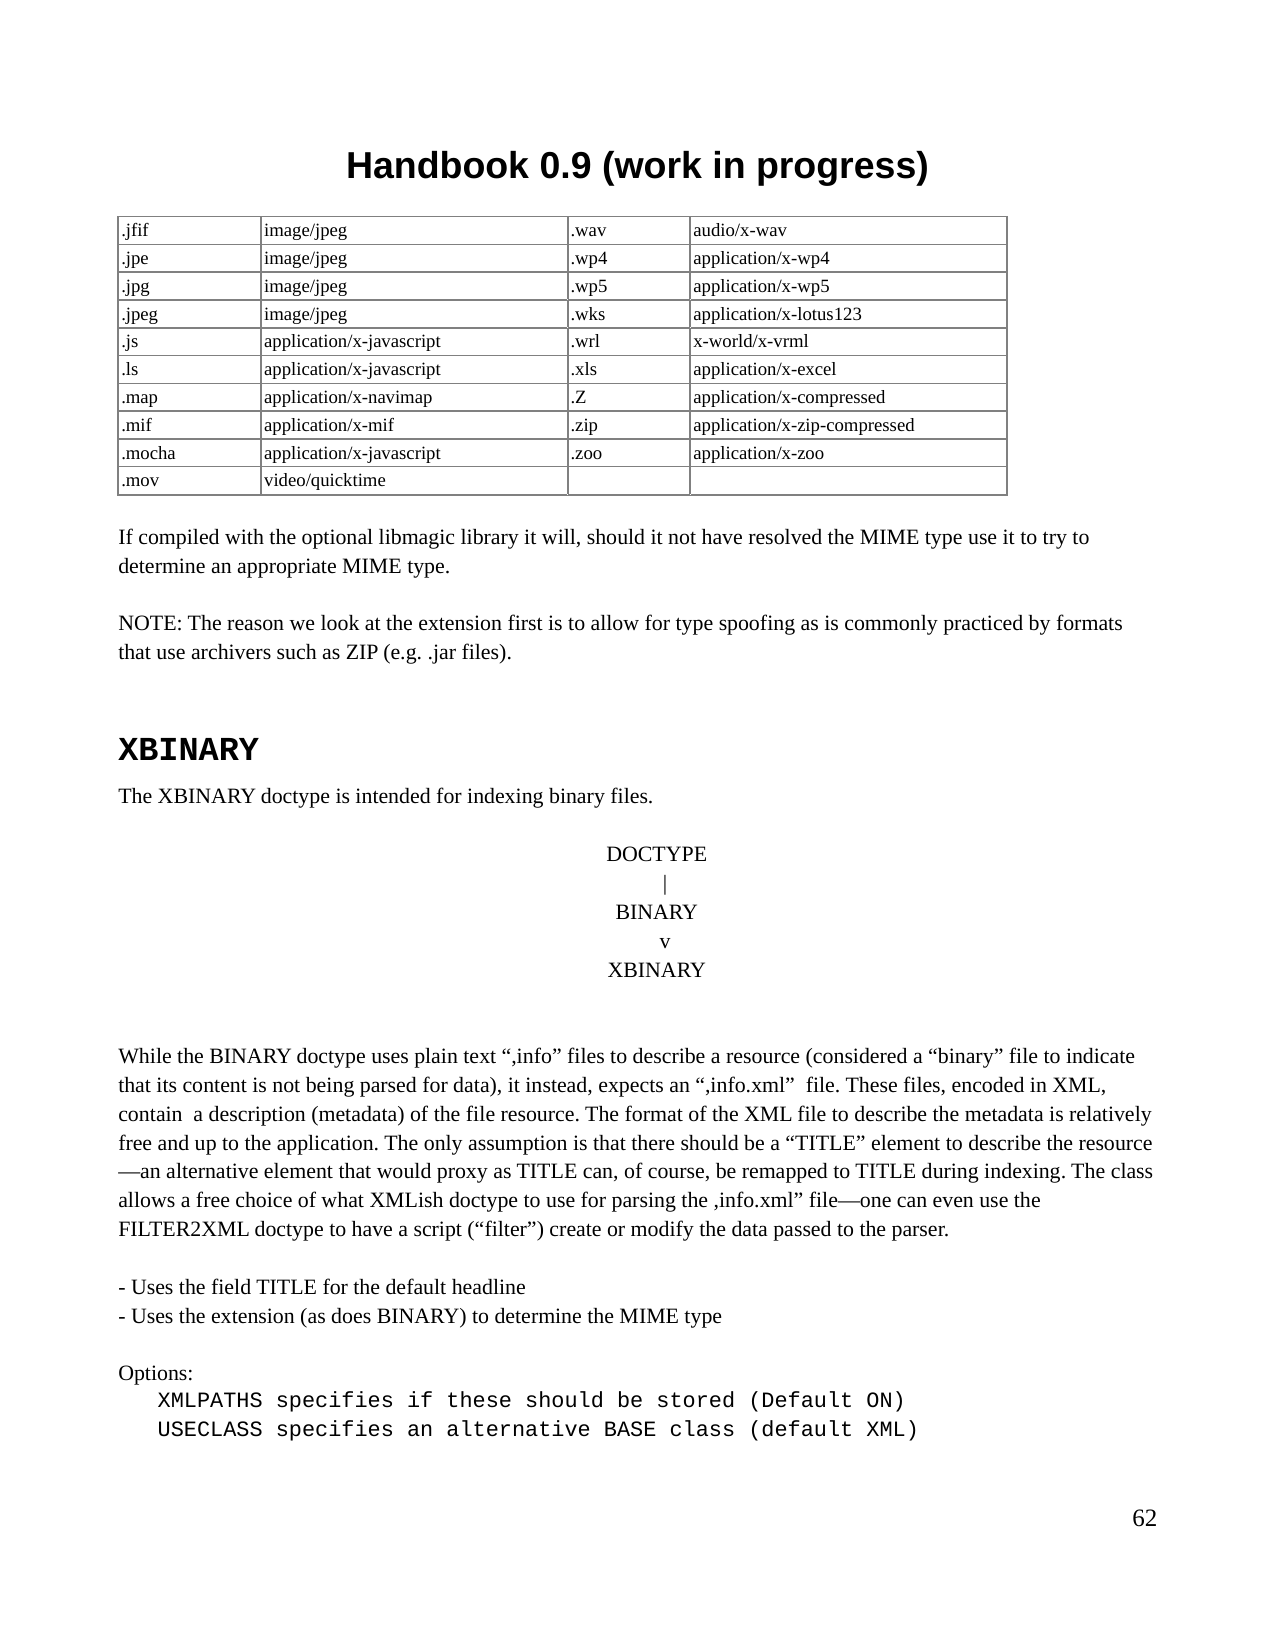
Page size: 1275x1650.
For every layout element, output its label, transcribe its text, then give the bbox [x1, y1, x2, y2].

table_cell application/x-javascript [262, 440, 567, 466]
table_cell application/x-zip-compressed [691, 412, 1006, 438]
table_cell .jpe [119, 245, 260, 271]
table_cell .wav [569, 217, 689, 243]
table_cell application/x-mif [262, 412, 567, 438]
text USECLASS specifies an alternative BASE class (default XML) [118, 1418, 1157, 1442]
table_cell image/jpeg [262, 301, 567, 327]
table_cell .jfif [119, 217, 260, 243]
text The XBINARY doctype is intended for indexing binary files. [118, 783, 1157, 808]
table_cell [691, 467, 1006, 494]
table_cell .ls [119, 356, 260, 383]
text Options: [118, 1360, 1157, 1386]
table_cell image/jpeg [262, 245, 567, 271]
table_cell application/x-compressed [691, 384, 1006, 410]
text While the BINARY doctype uses plain text “,info” files to describe a resource (considered a “binary” file to indicate that its content is not being parsed for data), it instead, expects an “,info.xml” file. These files, encoded in XML, contain a description (metadata) of the file resource. The format of the XML file to describe the metadata is relatively free and up to the application. The only assumption is that there should be a “TITLE” element to describe the resource—an alternative element that would proxy as TITLE can, of course, be remapped to TITLE during indexing. The class allows a free choice of what XMLish doctype to use for parsing the ,info.xml” file—one can even use the FILTER2XML doctype to have a script (“filter”) create or modify the data passed to the parser. [118, 1043, 1157, 1242]
text - Uses the field TITLE for the default headline [118, 1274, 1157, 1299]
text - Uses the extension (as does BINARY) to determine the MIME type [118, 1303, 1157, 1328]
text If compiled with the optional libmagic library it will, should it not have resolved the MIME type use it to try to determine an appropriate MIME type. [118, 524, 1157, 578]
table_cell .zip [569, 412, 689, 438]
table_cell application/x-lotus123 [691, 301, 1006, 327]
text v [118, 928, 1157, 953]
table_cell x-world/x-vrml [691, 329, 1006, 355]
table_cell application/x-javascript [262, 356, 567, 383]
table_cell .Z [569, 384, 689, 410]
table_cell [569, 467, 689, 494]
table_cell .wks [569, 301, 689, 327]
table_cell .zoo [569, 440, 689, 466]
table_cell application/x-navimap [262, 384, 567, 410]
table_cell image/jpeg [262, 217, 567, 243]
table_cell audio/x-wav [691, 217, 1006, 243]
table_cell .wp4 [569, 245, 689, 271]
table_cell .jpg [119, 273, 260, 299]
table_cell application/x-wp4 [691, 245, 1006, 271]
table_cell .mif [119, 412, 260, 438]
table_cell .jpeg [119, 301, 260, 327]
text XBINARY [118, 957, 1157, 982]
table_cell image/jpeg [262, 273, 567, 299]
table_cell application/x-excel [691, 356, 1006, 383]
text BINARY [118, 899, 1157, 924]
text NOTE: The reason we look at the extension first is to allow for type spoofing as is commonly practiced by formats that use archivers such as ZIP (e.g. .jar files). [118, 610, 1157, 664]
table_cell .map [119, 384, 260, 410]
table_cell .wrl [569, 329, 689, 355]
table_cell application/x-wp5 [691, 273, 1006, 299]
table_cell application/x-zoo [691, 440, 1006, 466]
table_cell .mov [119, 467, 260, 494]
table_cell .xls [569, 356, 689, 383]
table_cell video/quicktime [262, 467, 567, 494]
table_cell .js [119, 329, 260, 355]
subtitle XBINARY [118, 733, 1157, 771]
text | [118, 870, 1157, 895]
text DOCTYPE [118, 841, 1157, 866]
table_cell .wp5 [569, 273, 689, 299]
table_cell .mocha [119, 440, 260, 466]
table_cell application/x-javascript [262, 329, 567, 355]
text XMLPATHS specifies if these should be stored (Default ON) [118, 1389, 1157, 1414]
